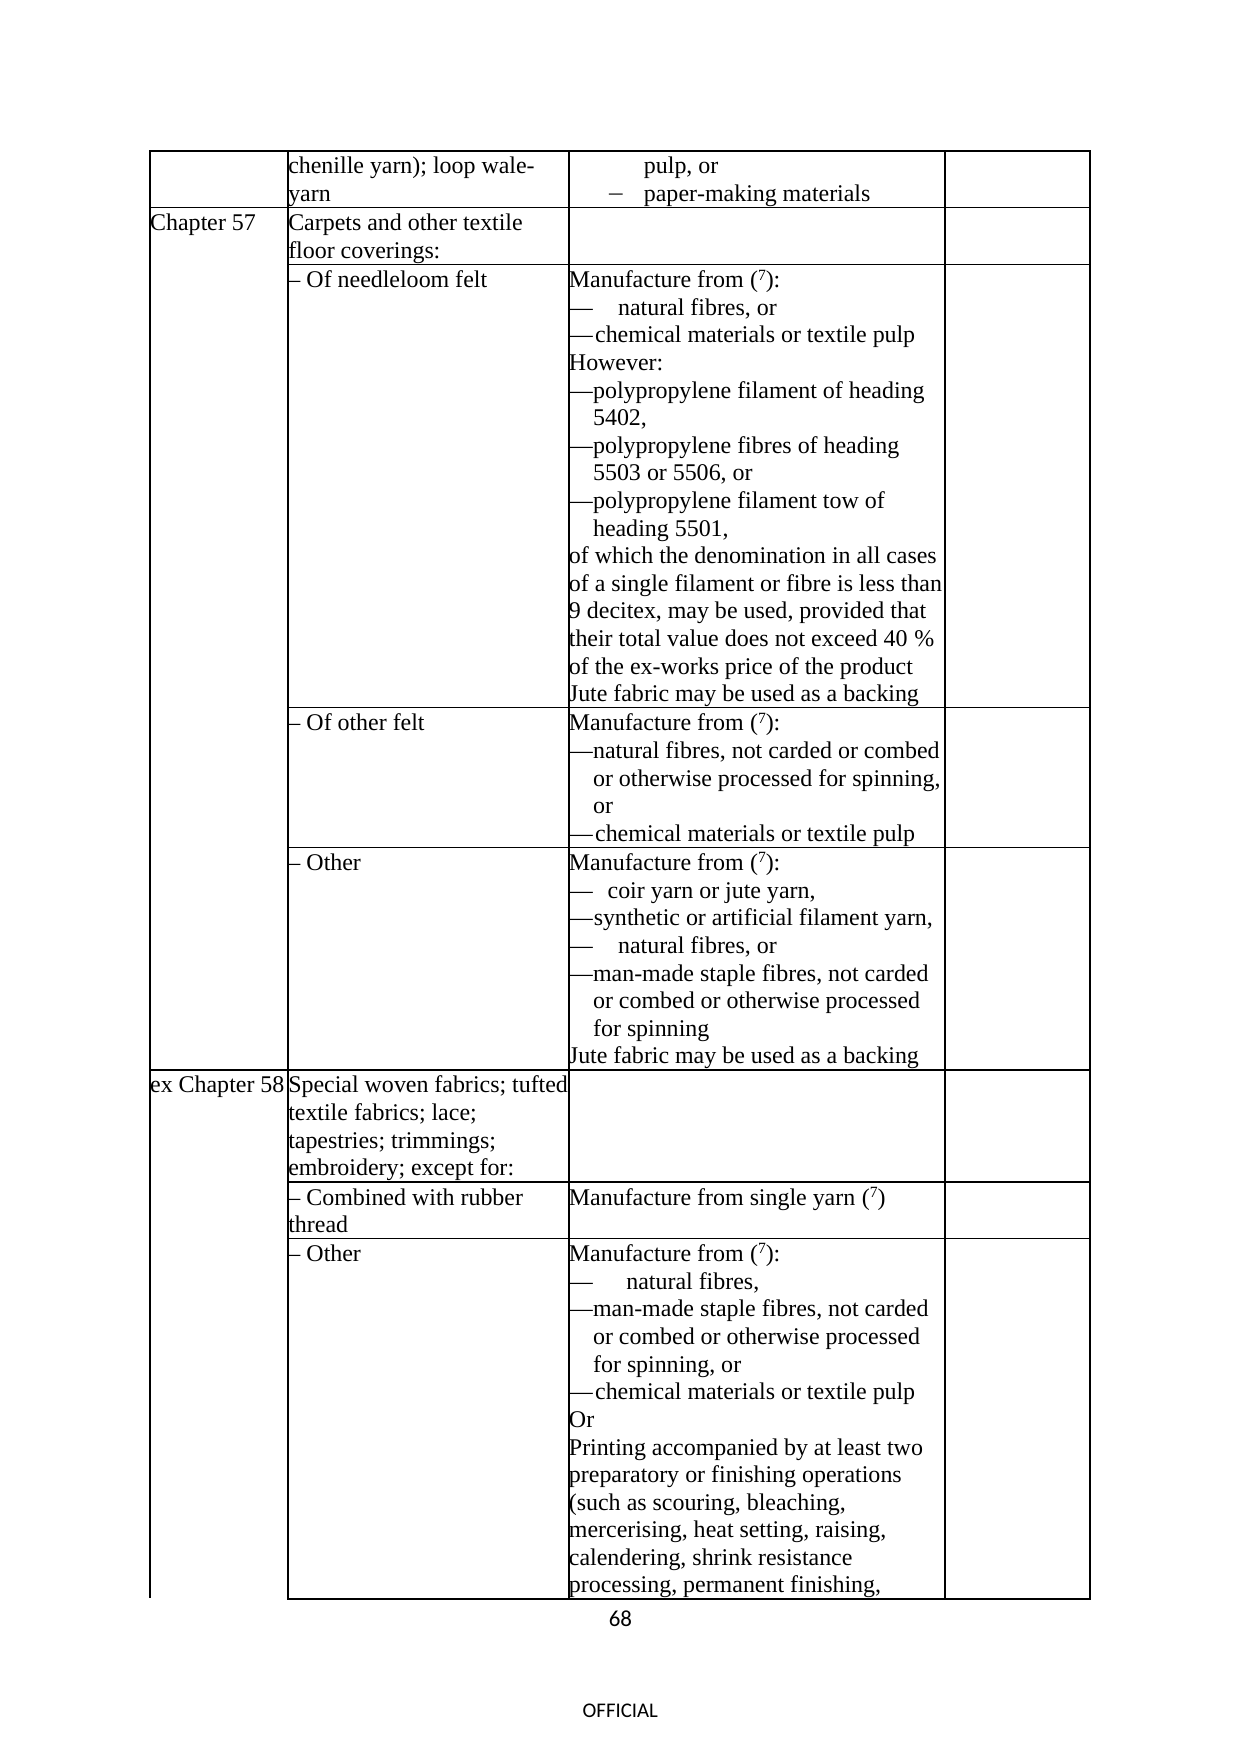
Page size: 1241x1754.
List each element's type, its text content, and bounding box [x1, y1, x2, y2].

table_header pulp, or [570, 152, 923, 179]
table_cell ex Chapter 58 [151, 1071, 287, 1598]
table_cell Carpets and other textile floor coverings: [289, 208, 568, 264]
table_header chemical materials or textile pulp [595, 320, 944, 348]
table_cell [946, 152, 1089, 207]
table_cell [946, 708, 1089, 847]
table_header paper-making materials [570, 179, 907, 207]
table_header — [570, 1267, 626, 1294]
table_header — [570, 320, 595, 348]
table_cell [946, 208, 1089, 264]
table_header natural fibres, or [618, 931, 944, 958]
table_header polypropylene filament tow of heading 5501, [593, 486, 944, 541]
table_header man-made staple fibres, not carded or combed or otherwise processed for spinning, or [593, 1295, 944, 1377]
table_header — [570, 903, 593, 931]
table_cell – Other [289, 848, 568, 1069]
table_cell [946, 1239, 1089, 1598]
table_header — [570, 431, 593, 486]
table_cell [946, 848, 1089, 1069]
table_header — [570, 931, 618, 958]
table_cell Manufacture from (7): However: of which the denomination in all cases of a single filament or fibre is less than 9 decitex, may be used, provided that their total value does not exceed 40 % of the ex-works price of the product Jute fabric may be used as a backing [570, 265, 944, 707]
table_header synthetic or artificial filament yarn, [594, 903, 944, 931]
table_cell Manufacture from (7): [570, 708, 944, 847]
table_cell [946, 265, 1089, 707]
table_header coir yarn or jute yarn, [608, 876, 944, 903]
table_cell – Other [289, 1239, 568, 1598]
table_header polypropylene fibres of heading 5503 or 5506, or [593, 431, 944, 486]
table_header man-made staple fibres, not carded or combed or otherwise processed for spinning [593, 959, 944, 1041]
table_cell chenille yarn); loop wale-yarn [289, 152, 568, 207]
table_cell – Of other felt [289, 708, 568, 847]
table_cell [570, 152, 944, 207]
table_cell [946, 1183, 1089, 1238]
table_cell [151, 152, 287, 207]
table_cell Manufacture from (7): Jute fabric may be used as a backing [570, 848, 944, 1069]
table_cell [570, 1071, 944, 1181]
table_header chemical materials or textile pulp [595, 819, 944, 846]
table_header natural fibres, not carded or combed or otherwise processed for spinning, or [593, 736, 944, 819]
table_header — [570, 959, 593, 1041]
table_header chemical materials or textile pulp [595, 1377, 944, 1405]
table_cell [570, 208, 944, 264]
table_header polypropylene filament of heading 5402, [593, 376, 944, 431]
table_header natural fibres, or [618, 293, 944, 320]
table_header — [570, 876, 607, 903]
table_header — [570, 819, 595, 846]
table_cell Manufacture from (7): Or Printing accompanied by at least two preparatory or finishing operations (such as scouring, bleaching, mercerising, heat setting, raising, calendering, shrink resistance processing, permanent finishing, [570, 1239, 944, 1598]
table_header — [570, 486, 593, 541]
table_header — [570, 1295, 593, 1377]
table_header — [570, 376, 593, 431]
table_header — [570, 293, 618, 320]
table_cell – Of needleloom felt [289, 265, 568, 707]
table_cell [946, 1071, 1089, 1181]
table_cell – Combined with rubber thread [289, 1183, 568, 1238]
table_cell Special woven fabrics; tufted textile fabrics; lace; tapestries; trimmings; embroidery; except for: [289, 1071, 568, 1181]
table_header — [570, 736, 593, 819]
table_cell Manufacture from single yarn (7) [570, 1183, 944, 1238]
table_cell Chapter 57 [151, 208, 287, 1069]
table_header natural fibres, [626, 1267, 944, 1294]
table_header — [570, 1377, 595, 1405]
